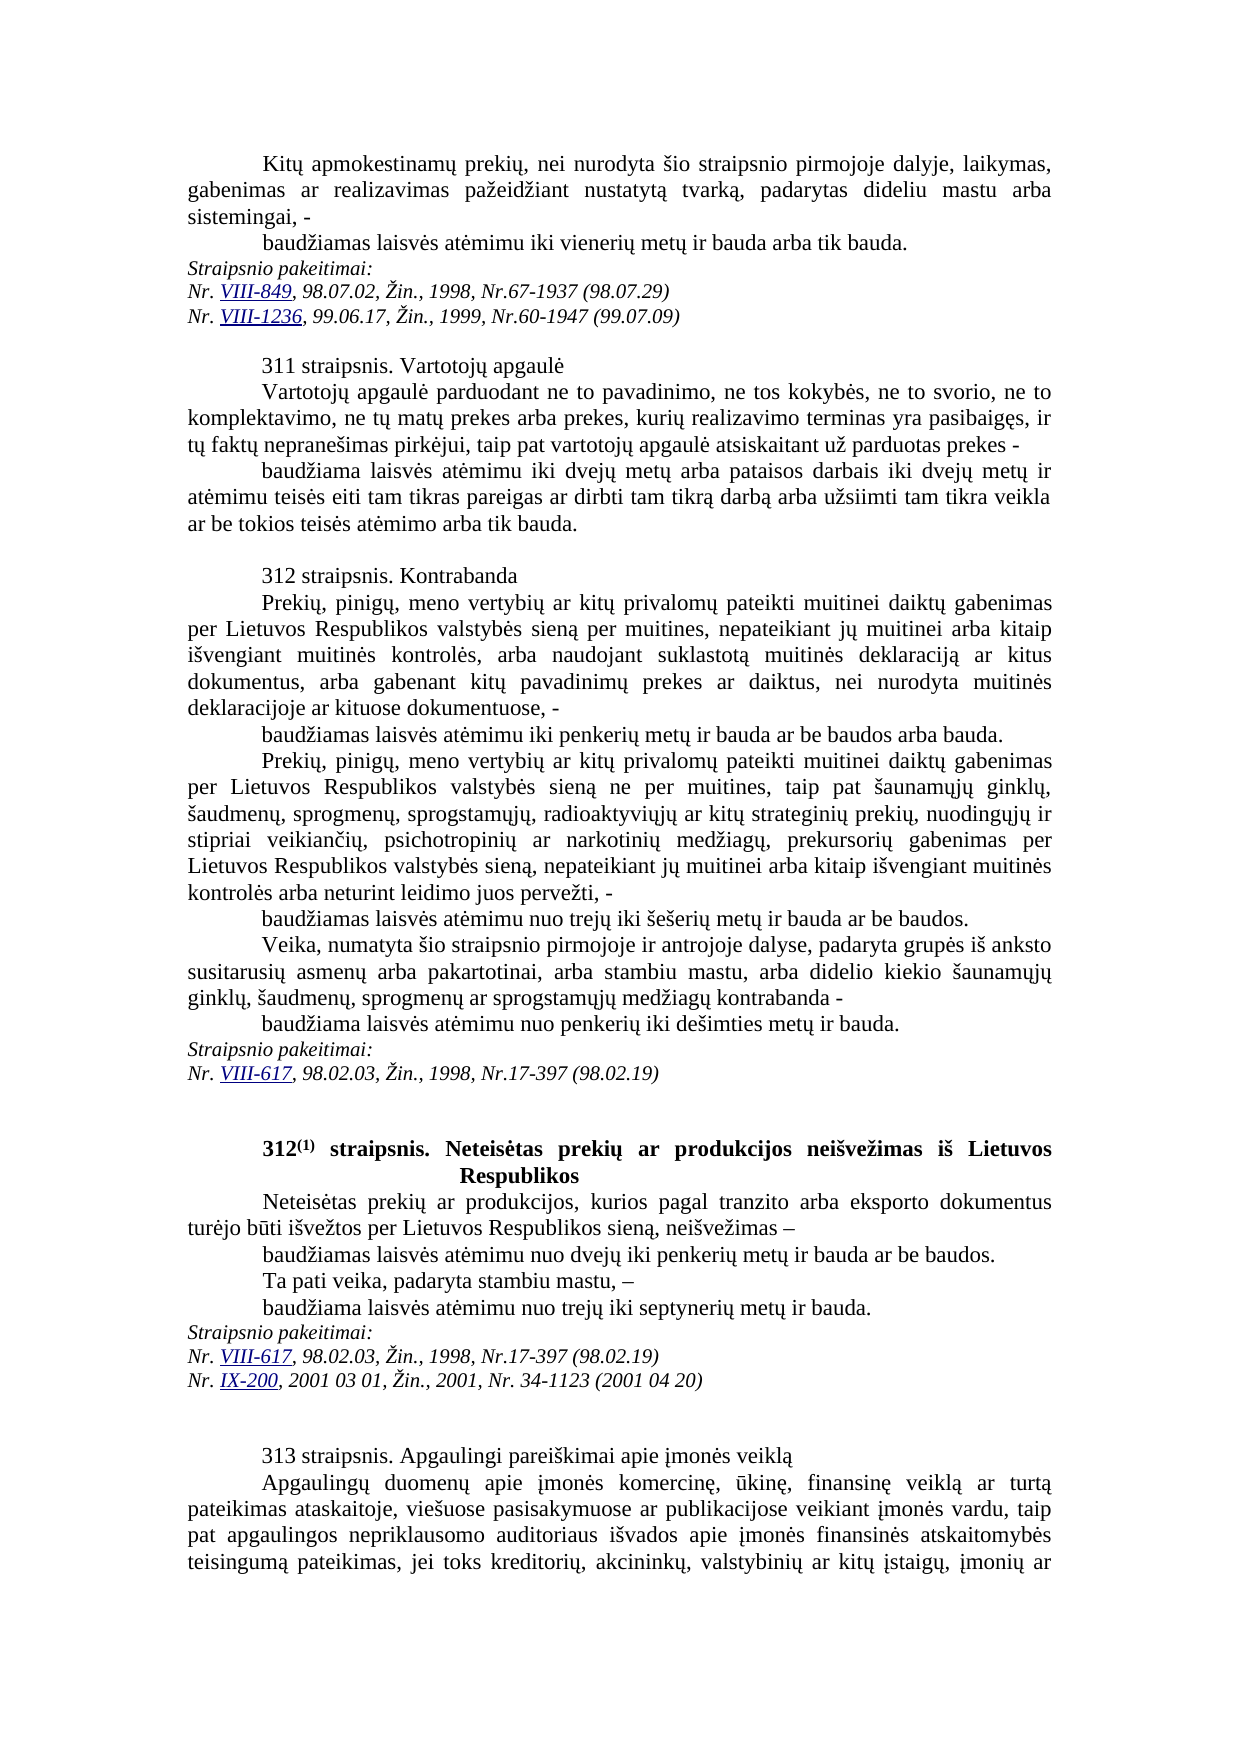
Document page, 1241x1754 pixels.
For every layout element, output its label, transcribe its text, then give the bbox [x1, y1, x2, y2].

text Ta pati veika, padaryta stambiu mastu, – [187, 1267, 1053, 1293]
text baudžiama laisvės atėmimu iki dvejų metų arba pataisos darbais iki dvejų metų ir atėmimu teisės eiti tam tikras pareigas ar dirbti tam tikrą darbą arba užsiimti tam tikra veikla ar be tokios teisės atėmimo arba tik bauda. [187, 457, 1053, 536]
text baudžiamas laisvės atėmimu iki penkerių metų ir bauda ar be baudos arba bauda. [187, 721, 1053, 747]
text baudžiama laisvės atėmimu nuo penkerių iki dešimties metų ir bauda. [187, 1011, 1053, 1037]
text Straipsnio pakeitimai: [187, 1037, 1053, 1061]
text baudžiamas laisvės atėmimu iki vienerių metų ir bauda arba tik bauda. [187, 229, 1053, 255]
text 312 straipsnis. Kontrabanda [209, 562, 1053, 589]
text 311 straipsnis. Vartotojų apgaulė [207, 352, 1053, 378]
text baudžiamas laisvės atėmimu nuo dvejų iki penkerių metų ir bauda ar be baudos. [187, 1241, 1053, 1267]
text Nr. VIII-1236, 99.06.17, Žin., 1999, Nr.60-1947 (99.07.09) [187, 303, 1053, 328]
text Vartotojų apgaulė parduodant ne to pavadinimo, ne tos kokybės, ne to svorio, ne to komplektavimo, ne tų matų prekes arba prekes, kurių realizavimo terminas yra pasibaigęs, ir tų faktų nepranešimas pirkėjui, taip pat vartotojų apgaulė atsiskaitant už parduotas prekes - [187, 378, 1053, 457]
text Straipsnio pakeitimai: [187, 1320, 1053, 1344]
text Nr. VIII-617, 98.02.03, Žin., 1998, Nr.17-397 (98.02.19) [187, 1344, 1053, 1368]
text Prekių, pinigų, meno vertybių ar kitų privalomų pateikti muitinei daiktų gabenimas per Lietuvos Respublikos valstybės sieną per muitines, nepateikiant jų muitinei arba kitaip išvengiant muitinės kontrolės, arba naudojant suklastotą muitinės deklaraciją ar kitus dokumentus, arba gabenant kitų pavadinimų prekes ar daiktus, nei nurodyta muitinės deklaracijoje ar kituose dokumentuose, - [187, 589, 1053, 721]
text Apgaulingų duomenų apie įmonės komercinę, ūkinę, finansinę veiklą ar turtą pateikimas ataskaitoje, viešuose pasisakymuose ar publikacijose veikiant įmonės vardu, taip pat apgaulingos nepriklausomo auditoriaus išvados apie įmonės finansinės atskaitomybės teisingumą pateikimas, jei toks kreditorių, akcininkų, valstybinių ar kitų įstaigų, įmonių ar [187, 1469, 1053, 1574]
text Nr. VIII-617, 98.02.03, Žin., 1998, Nr.17-397 (98.02.19) [187, 1061, 1053, 1085]
text Nr. VIII-849, 98.07.02, Žin., 1998, Nr.67-1937 (98.07.29) [187, 279, 1053, 303]
text Straipsnio pakeitimai: [187, 255, 1053, 279]
text 312(1) straipsnis. Neteisėtas prekių ar produkcijos neišvežimas iš Lietuvos Respublikos [262, 1135, 1053, 1188]
text Kitų apmokestinamų prekių, nei nurodyta šio straipsnio pirmojoje dalyje, laikymas, gabenimas ar realizavimas pažeidžiant nustatytą tvarką, padarytas dideliu mastu arba sistemingai, - [187, 150, 1053, 229]
text Veika, numatyta šio straipsnio pirmojoje ir antrojoje dalyse, padaryta grupės iš anksto susitarusių asmenų arba pakartotinai, arba stambiu mastu, arba didelio kiekio šaunamųjų ginklų, šaudmenų, sprogmenų ar sprogstamųjų medžiagų kontrabanda - [187, 931, 1053, 1011]
text Nr. IX-200, 2001 03 01, Žin., 2001, Nr. 34-1123 (2001 04 20) [187, 1368, 1053, 1392]
text Prekių, pinigų, meno vertybių ar kitų privalomų pateikti muitinei daiktų gabenimas per Lietuvos Respublikos valstybės sieną ne per muitines, taip pat šaunamųjų ginklų, šaudmenų, sprogmenų, sprogstamųjų, radioaktyviųjų ar kitų strateginių prekių, nuodingųjų ir stipriai veikiančių, psichotropinių ar narkotinių medžiagų, prekursorių gabenimas per Lietuvos Respublikos valstybės sieną, nepateikiant jų muitinei arba kitaip išvengiant muitinės kontrolės arba neturint leidimo juos pervežti, - [187, 747, 1053, 905]
text baudžiama laisvės atėmimu nuo trejų iki septynerių metų ir bauda. [187, 1293, 1053, 1320]
text Neteisėtas prekių ar produkcijos, kurios pagal tranzito arba eksporto dokumentus turėjo būti išvežtos per Lietuvos Respublikos sieną, neišvežimas – [187, 1188, 1053, 1241]
text baudžiamas laisvės atėmimu nuo trejų iki šešerių metų ir bauda ar be baudos. [187, 905, 1053, 931]
text 313 straipsnis. Apgaulingi pareiškimai apie įmonės veiklą [187, 1442, 1053, 1469]
